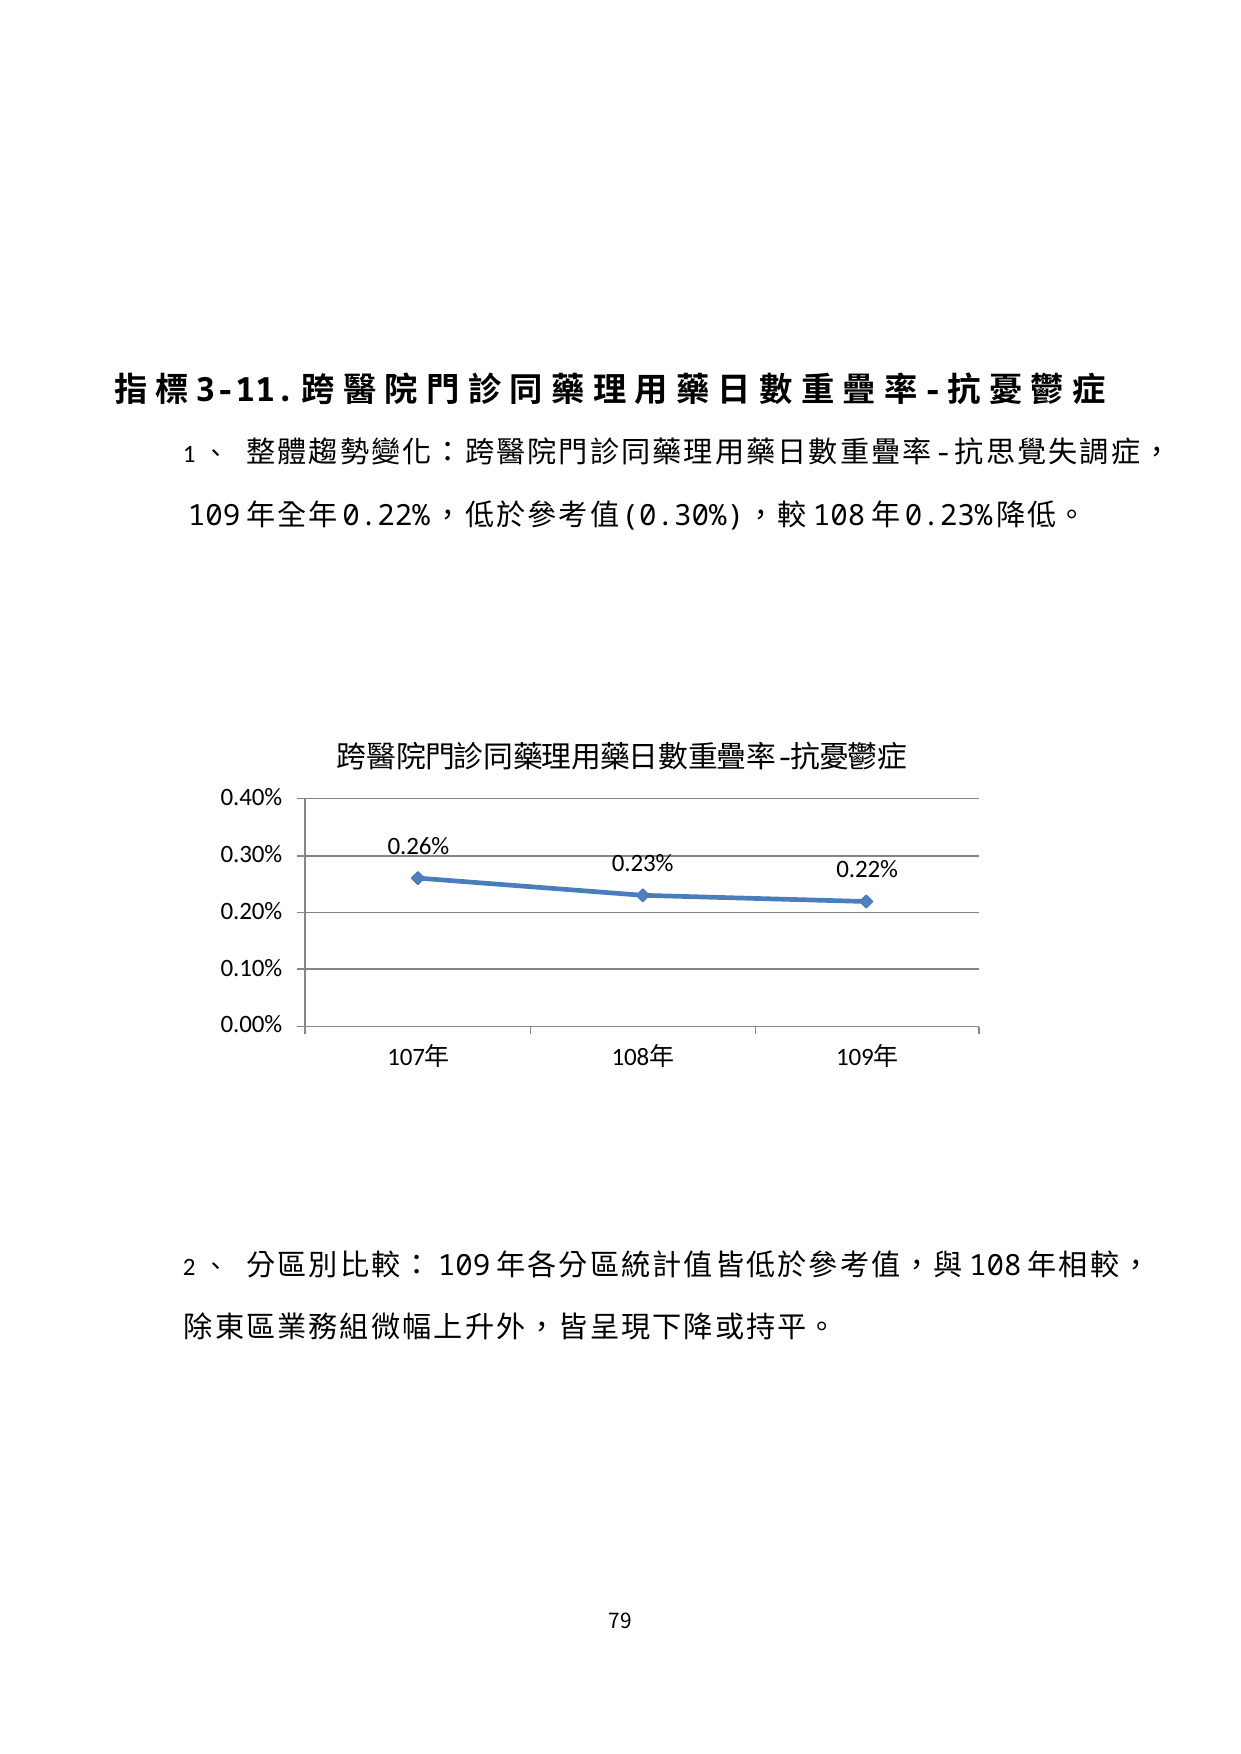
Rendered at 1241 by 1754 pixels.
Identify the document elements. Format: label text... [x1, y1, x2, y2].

list 整體趨勢變化：跨醫院門診同藥理用藥日數重疊率-抗思覺失調症，109年全年0.22%，低於參考值(0.30%)，較108年0.23%降低。 [174, 408, 1151, 533]
subtitle 指標3-11.跨醫院門診同藥理用藥日數重疊率-抗憂鬱症 [89, 346, 1149, 408]
list 分區別比較：109年各分區統計值皆低於參考值，與108年相較，除東區業務組微幅上升外，皆呈現下降或持平。 [174, 1221, 1151, 1346]
